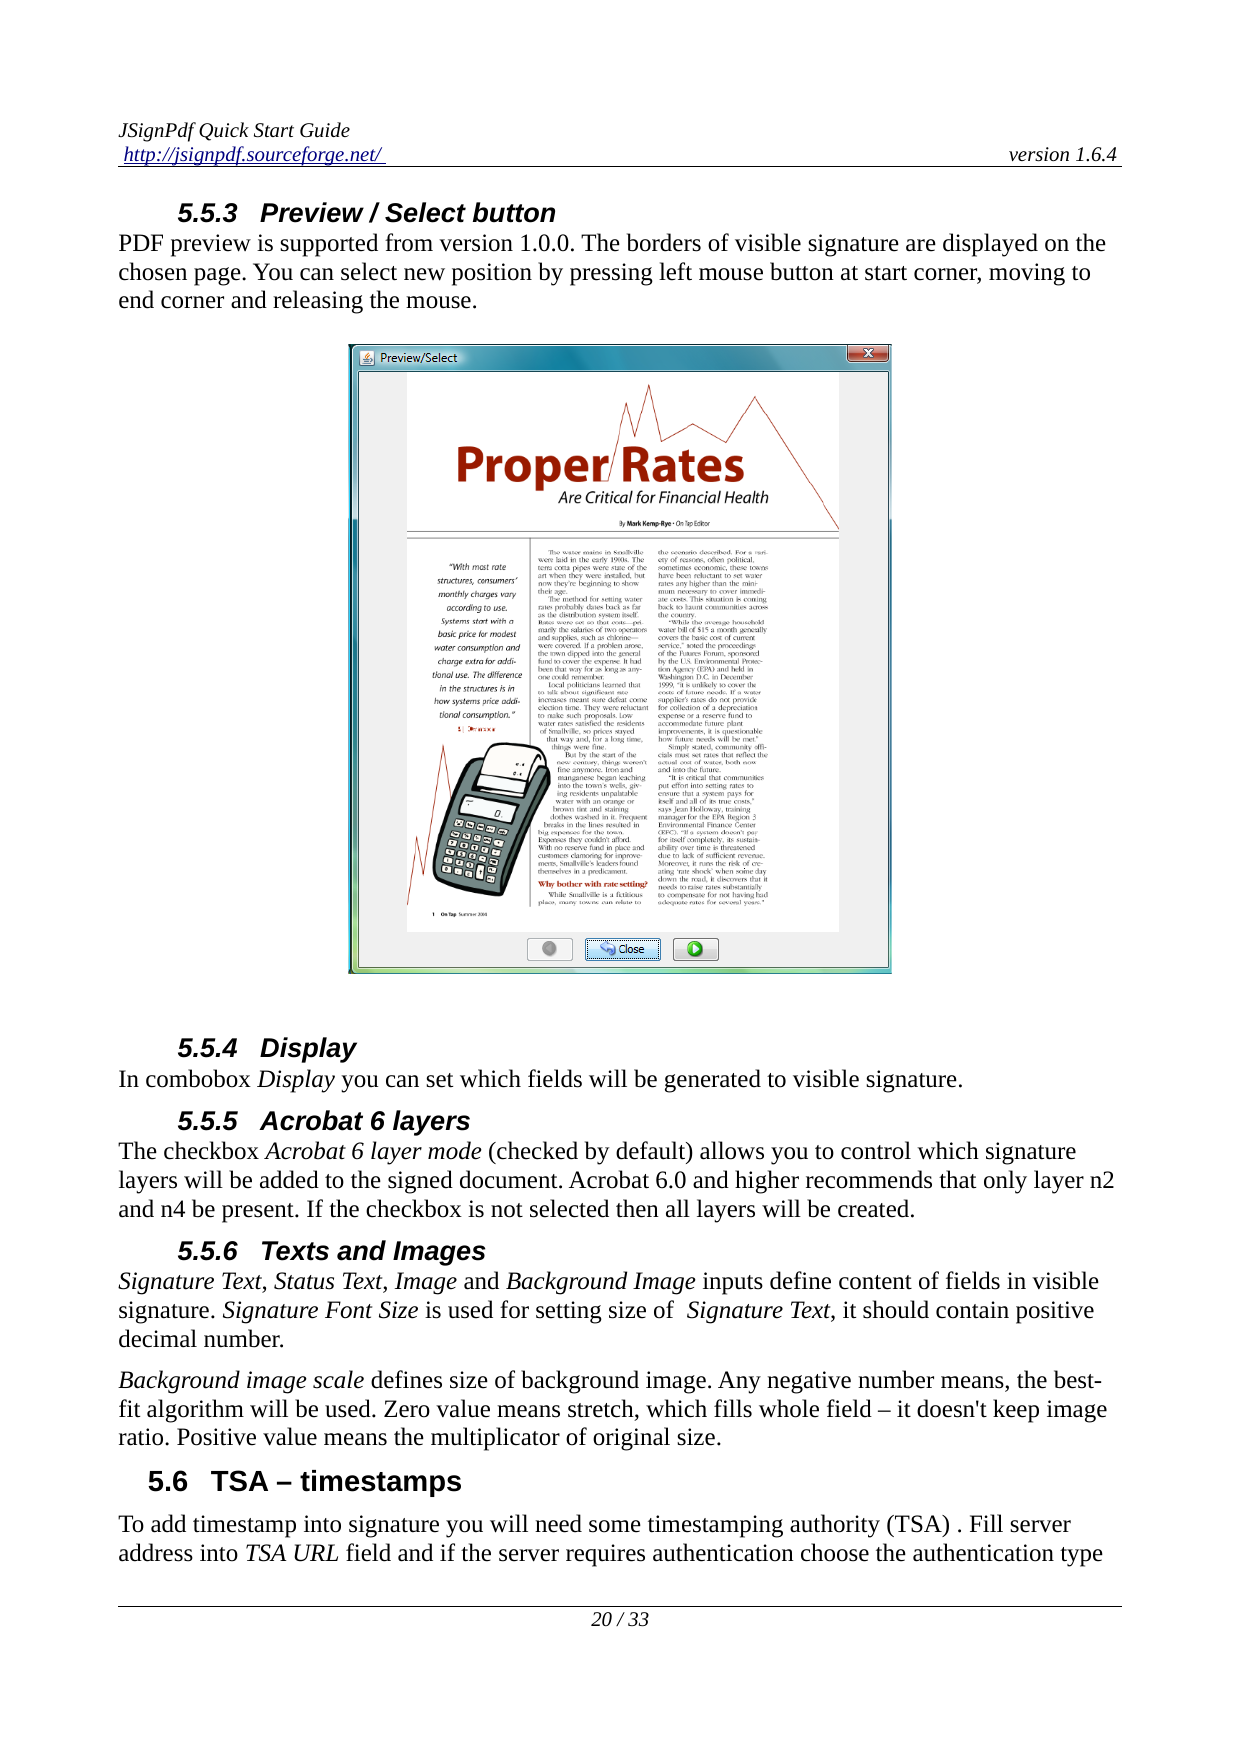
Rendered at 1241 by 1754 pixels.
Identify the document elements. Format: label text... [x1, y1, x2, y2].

subtitle TSA – timestamps [148, 1464, 1116, 1497]
subtitle Texts and Images [177, 1235, 1122, 1266]
text To add timestamp into signature you will need some timestamping authority (TSA) . Fill server address into TSA URL field and if the server requires authentication choose the authentication type [118, 1509, 1122, 1566]
picture [348, 344, 892, 974]
text PDF preview is supported from version 1.0.0. The borders of visible signature are displayed on the chosen page. You can select new position by pressing left mouse button at start corner, moving to end corner and releasing the mouse. [118, 228, 1122, 314]
subtitle Preview / Select button [177, 197, 1122, 228]
text The checkbox Acrobat 6 layer mode (checked by default) allows you to control which signature layers will be added to the signed document. Acrobat 6.0 and higher recommends that only layer n2 and n4 be present. If the checkbox is not selected then all layers will be created. [118, 1136, 1122, 1222]
text Background image scale defines size of background image. Any negative number means, the best-fit algorithm will be used. Zero value means stretch, which fills whole field – it doesn't keep image ratio. Positive value means the multiplicator of original size. [118, 1365, 1122, 1451]
text Signature Text, Status Text, Image and Background Image inputs define content of fields in visible signature. Signature Font Size is used for setting size of Signature Text, it should contain positive decimal number. [118, 1266, 1122, 1352]
subtitle Display [177, 1032, 1122, 1064]
subtitle Acrobat 6 layers [177, 1105, 1122, 1136]
text In combobox Display you can set which fields will be generated to visible signature. [118, 1064, 1122, 1092]
